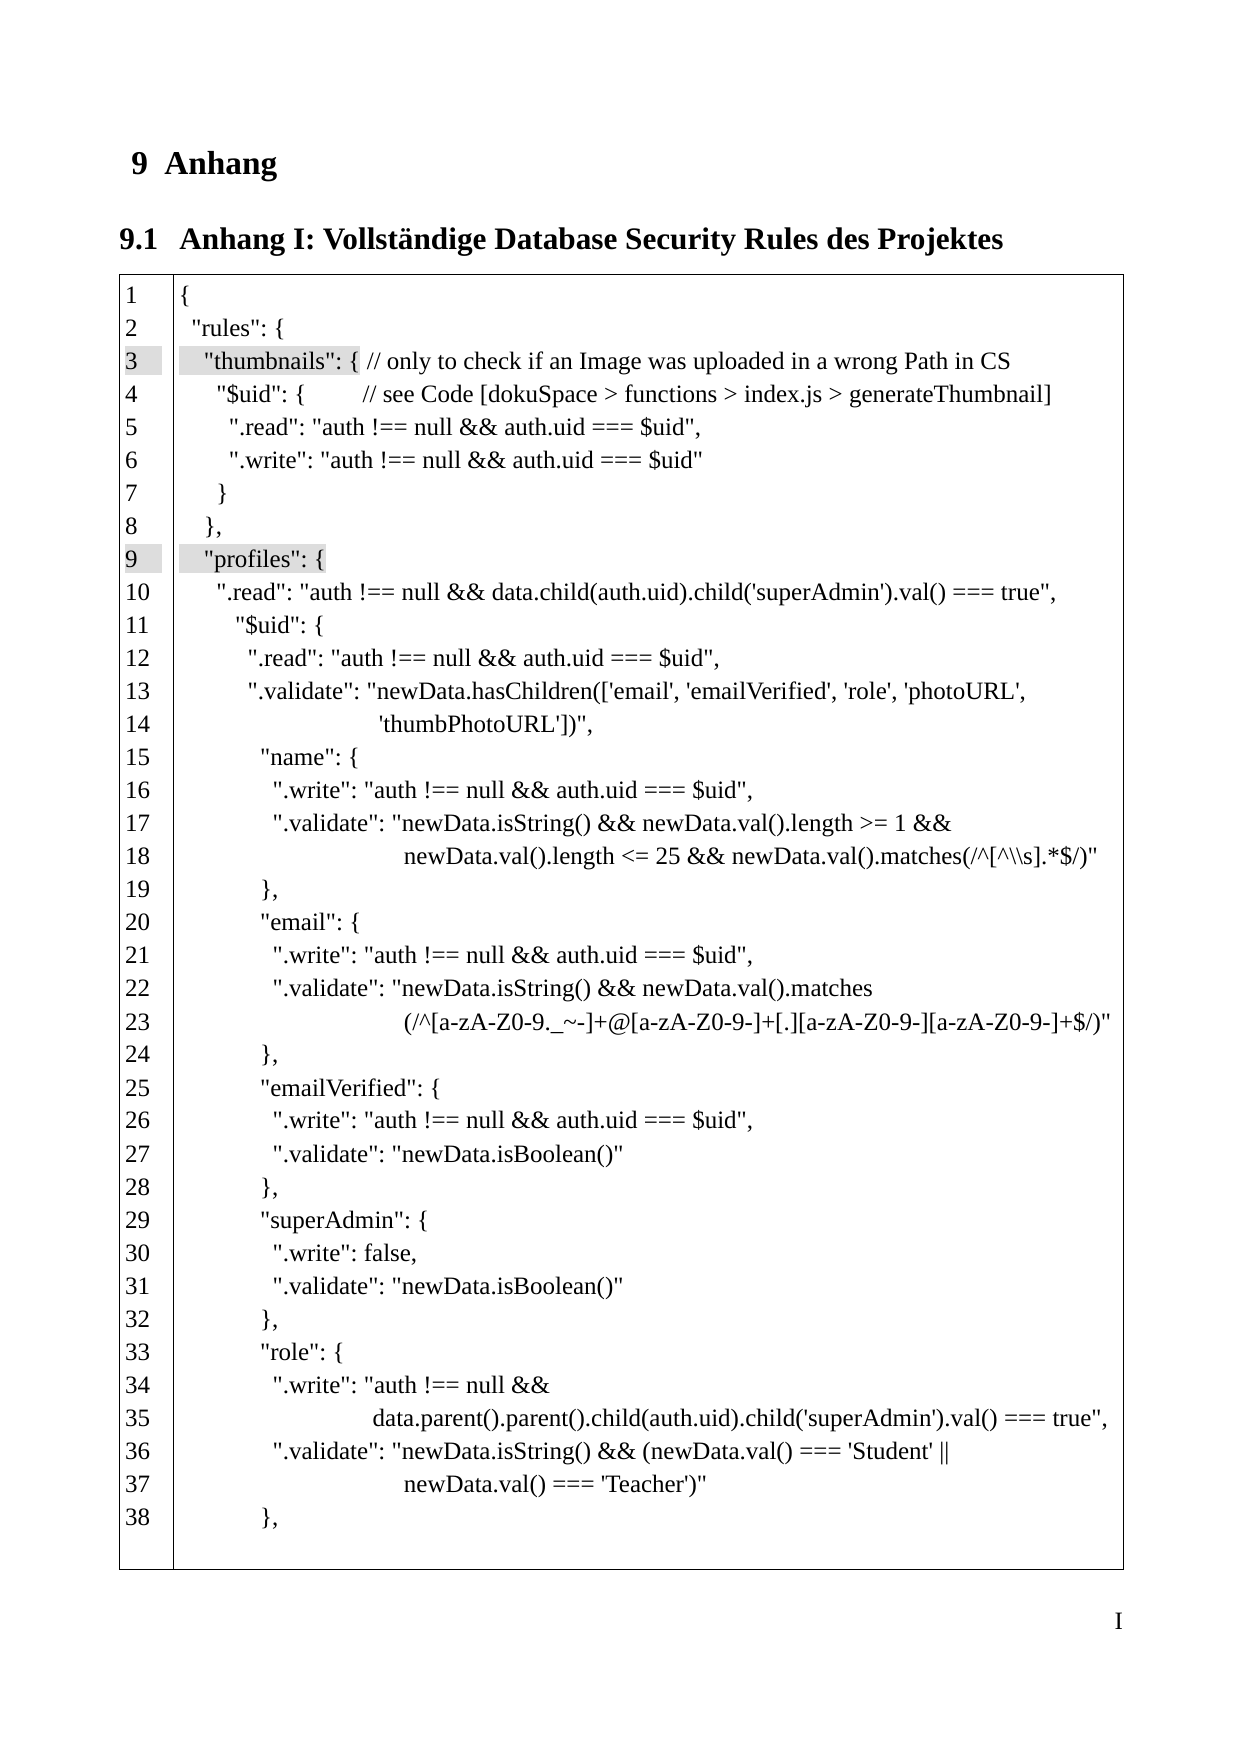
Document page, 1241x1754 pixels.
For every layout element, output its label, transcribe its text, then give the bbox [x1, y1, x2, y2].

table_header { "rules": { "thumbnails": { // only to check if an Image was uploaded in a wrong Path in CS "$uid": { // see Code [dokuSpace > functions > index.js > generateThumbnail] ".read": "auth !== null && auth.uid === $uid", ".write": "auth !== null && auth.uid === $uid" } }, "profiles": { ".read": "auth !== null && data.child(auth.uid).child('superAdmin').val() === true", "$uid": { ".read": "auth !== null && auth.uid === $uid", ".validate": "newData.hasChildren(['email', 'emailVerified', 'role', 'photoURL', 'thumbPhotoURL'])", "name": { ".write": "auth !== null && auth.uid === $uid", ".validate": "newData.isString() && newData.val().length >= 1 && newData.val().length <= 25 && newData.val().matches(/^[^\\s].*$/)" }, "email": { ".write": "auth !== null && auth.uid === $uid", ".validate": "newData.isString() && newData.val().matches (/^[a-zA-Z0-9._~-]+@[a-zA-Z0-9-]+[.][a-zA-Z0-9-][a-zA-Z0-9-]+$/)" }, "emailVerified": { ".write": "auth !== null && auth.uid === $uid", ".validate": "newData.isBoolean()" }, "superAdmin": { ".write": false, ".validate": "newData.isBoolean()" }, "role": { ".write": "auth !== null && data.parent().parent().child(auth.uid).child('superAdmin').val() === true", ".validate": "newData.isString() && (newData.val() === 'Student' || newData.val() === 'Teacher')" }, [174, 275, 1123, 1569]
table_header 1 2 3 4 5 6 7 8 9 10 11 12 13 14 15 16 17 18 19 20 21 22 23 24 25 26 27 28 29 30 31 32 33 34 35 36 37 38 [120, 275, 173, 1569]
subtitle Anhang [131, 143, 1123, 181]
subtitle Anhang I: Vollständige Database Security Rules des Projektes [119, 221, 1123, 256]
